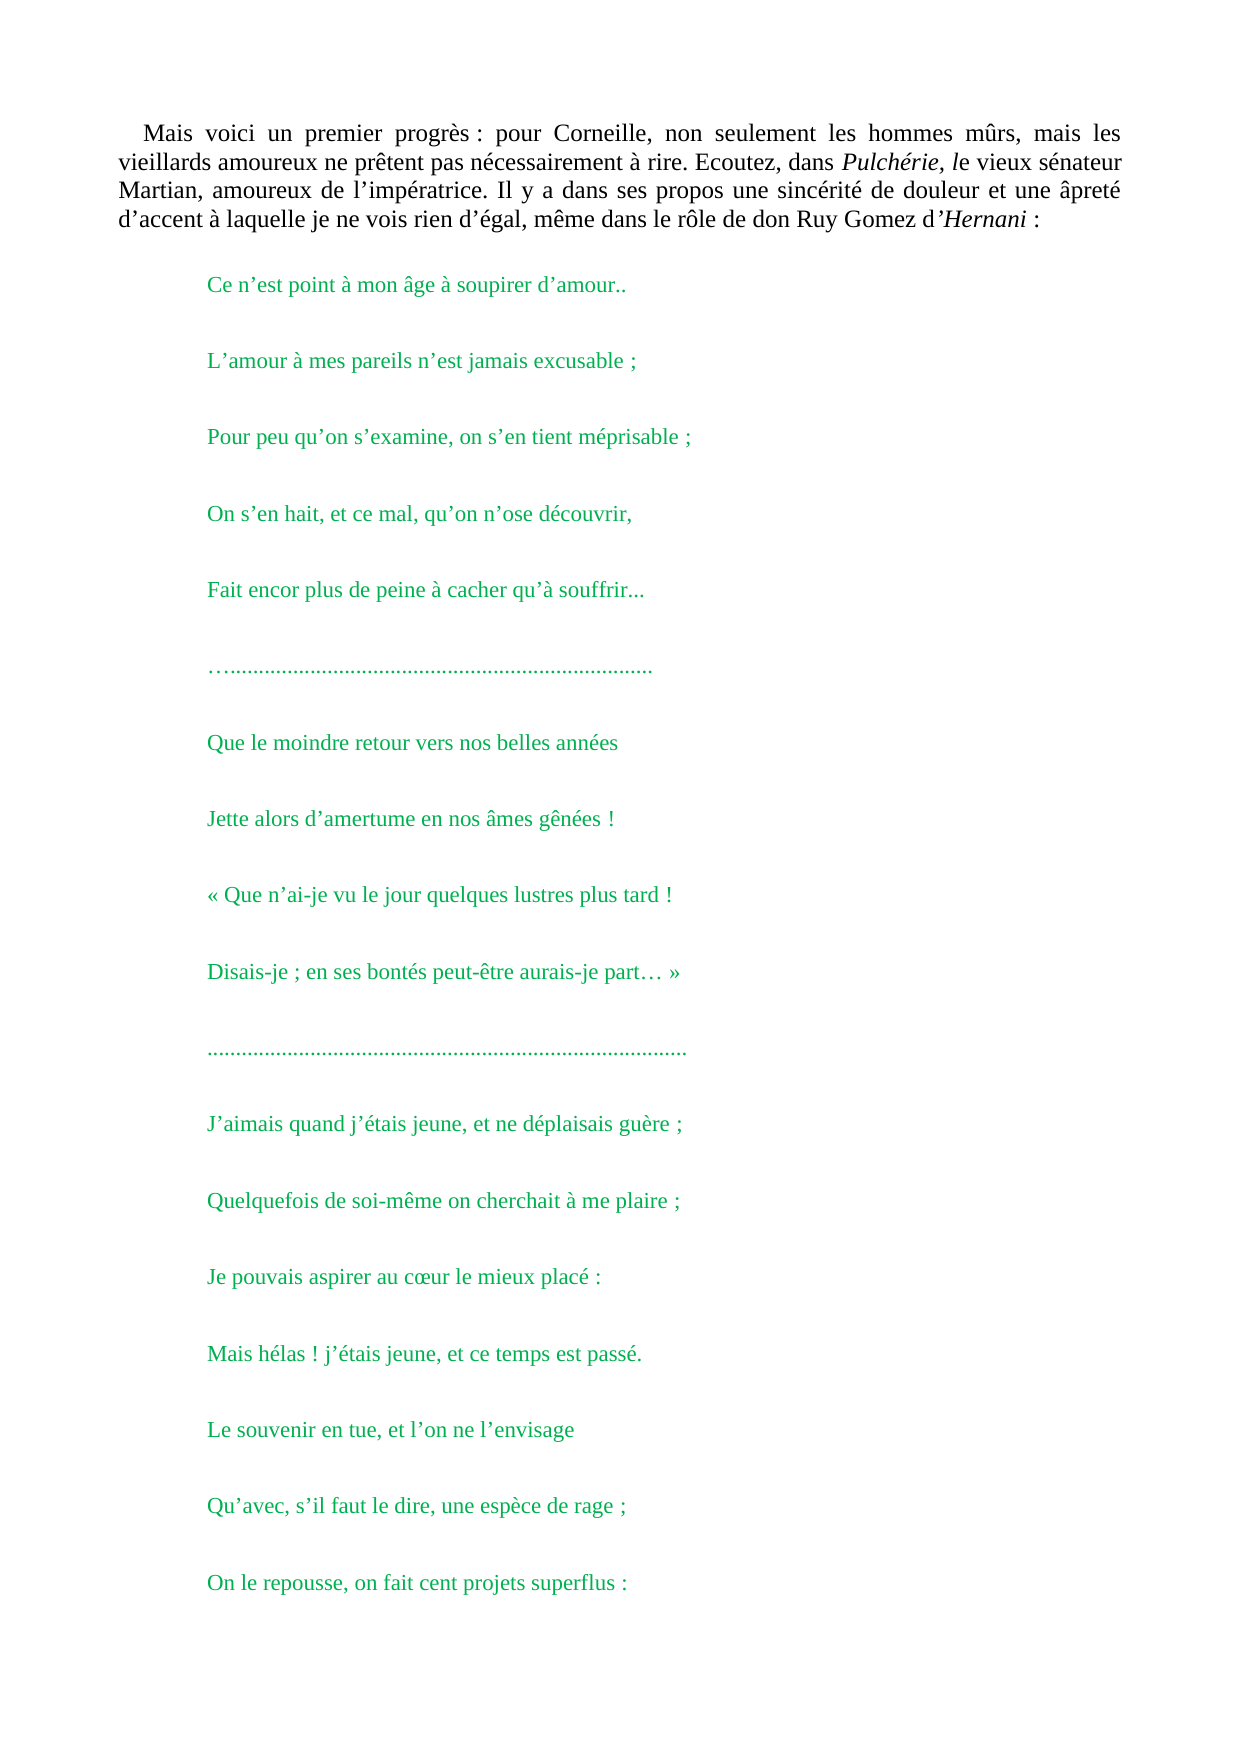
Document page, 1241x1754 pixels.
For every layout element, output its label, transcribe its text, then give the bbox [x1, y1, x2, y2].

text Fait encor plus de peine à cacher qu’à souffrir... [207, 576, 1122, 602]
text Ce n’est point à mon âge à soupirer d’amour.. [207, 271, 1122, 297]
text Disais-je ; en ses bontés peut-être aurais-je part… » [207, 958, 1122, 984]
text Mais hélas ! j’étais jeune, et ce temps est passé. [207, 1339, 1122, 1366]
text Qu’avec, s’il faut le dire, une espèce de rage ; [207, 1492, 1122, 1519]
text On s’en hait, et ce mal, qu’on n’ose découvrir, [207, 500, 1122, 526]
text Pour peu qu’on s’examine, on s’en tient méprisable ; [207, 423, 1122, 450]
text Jette alors d’amertume en nos âmes gênées ! [207, 805, 1122, 831]
text Mais voici un premier progrès : pour Corneille, non seulement les hommes mûrs, mais les vieillards amoureux ne prêtent pas nécessairement à rire. Ecoutez, dans Pulchérie, le vieux sénateur Martian, amoureux de l’impératrice. Il y a dans ses propos une sincérité de douleur et une âpreté d’accent à laquelle je ne vois rien d’égal, même dans le rôle de don Ruy Gomez d’Hernani : [118, 118, 1122, 233]
text Le souvenir en tue, et l’on ne l’envisage [207, 1416, 1122, 1442]
text .................................................................................... [207, 1034, 1122, 1061]
text On le repousse, on fait cent projets superflus : [207, 1569, 1122, 1595]
text J’aimais quand j’étais jeune, et ne déplaisais guère ; [207, 1111, 1122, 1137]
text Que le moindre retour vers nos belles années [207, 729, 1122, 755]
text Quelquefois de soi-même on cherchait à me plaire ; [207, 1187, 1122, 1213]
text ….......................................................................... [207, 652, 1122, 679]
text Je pouvais aspirer au cœur le mieux placé : [207, 1263, 1122, 1289]
text « Que n’ai-je vu le jour quelques lustres plus tard ! [207, 881, 1122, 908]
text L’amour à mes pareils n’est jamais excusable ; [207, 347, 1122, 373]
